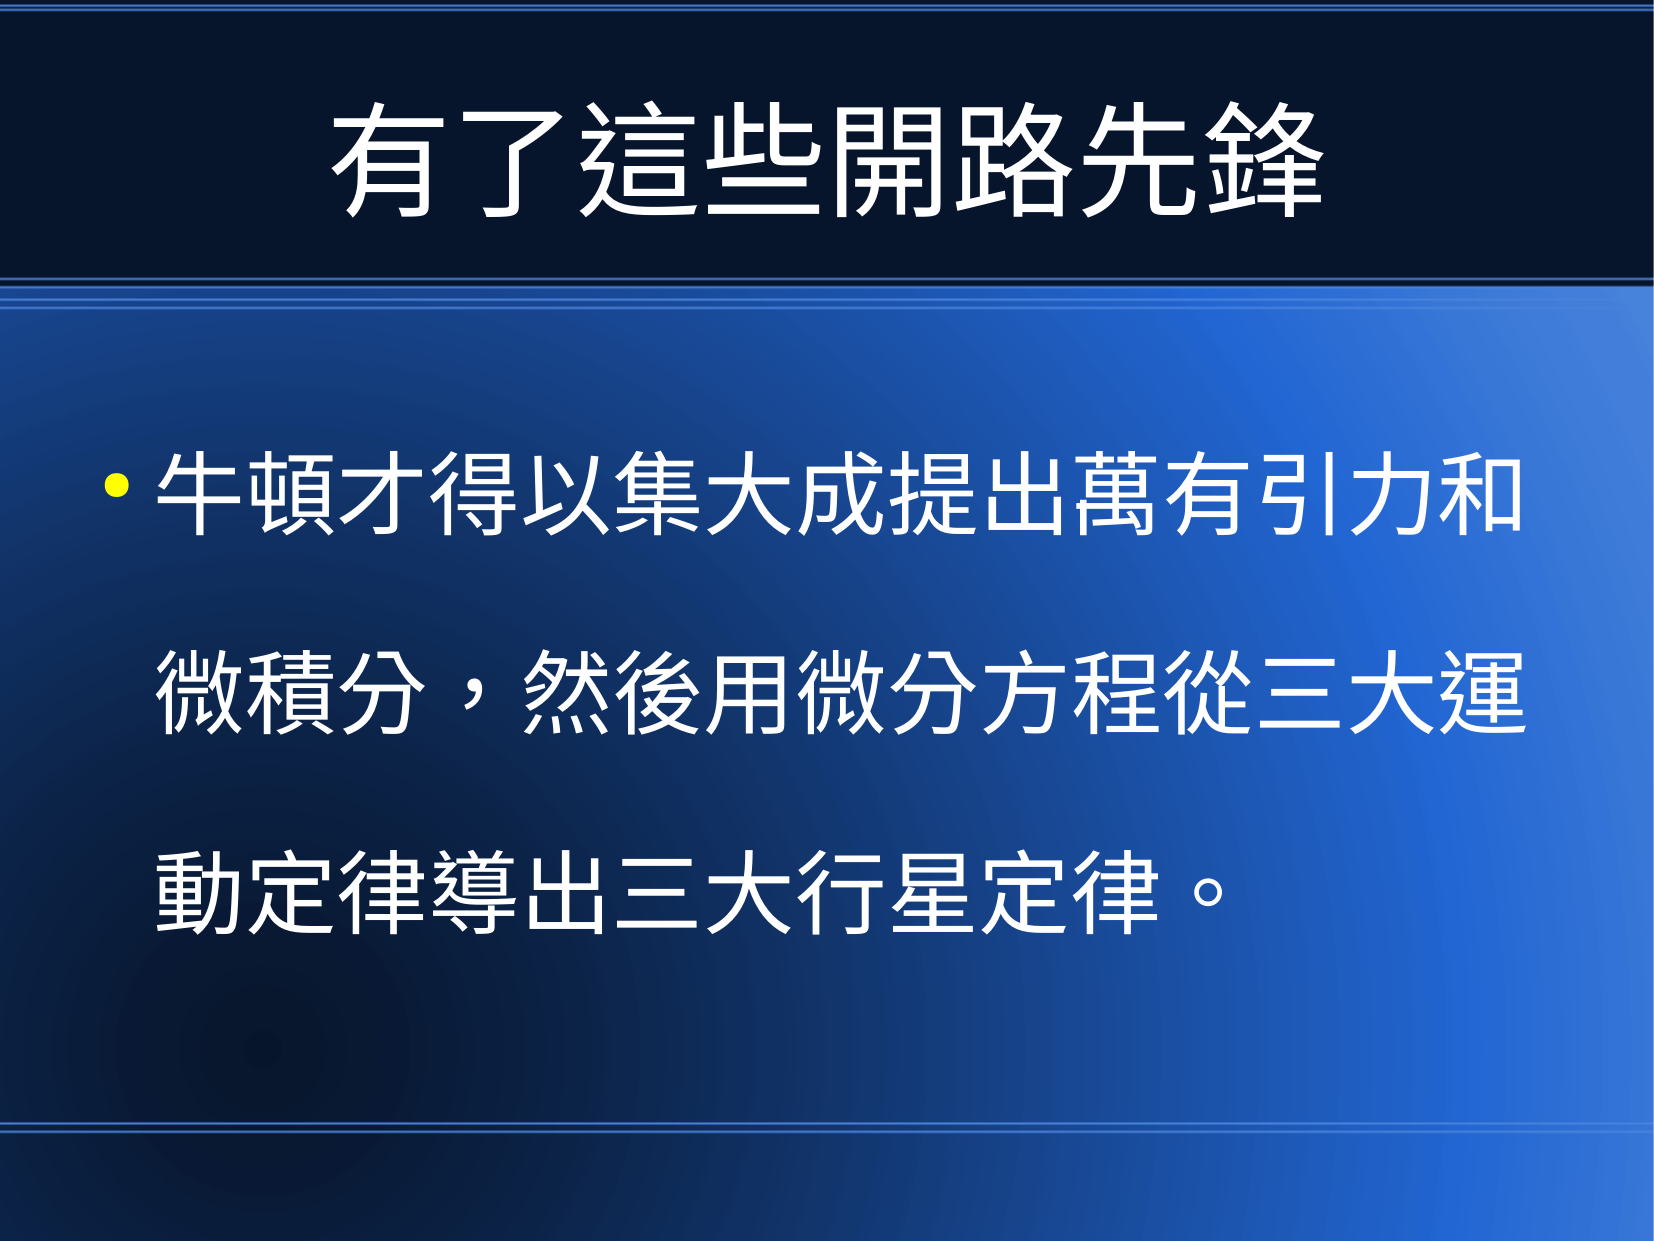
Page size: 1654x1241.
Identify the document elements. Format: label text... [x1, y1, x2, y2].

title 有了這些開路先鋒 [82, 49, 1571, 257]
list 牛頓才得以集大成提出萬有引力和微積分，然後用微分方程從三大運動定律導出三大行星定律。 [82, 355, 1571, 1241]
picture [0, 0, 1654, 1241]
